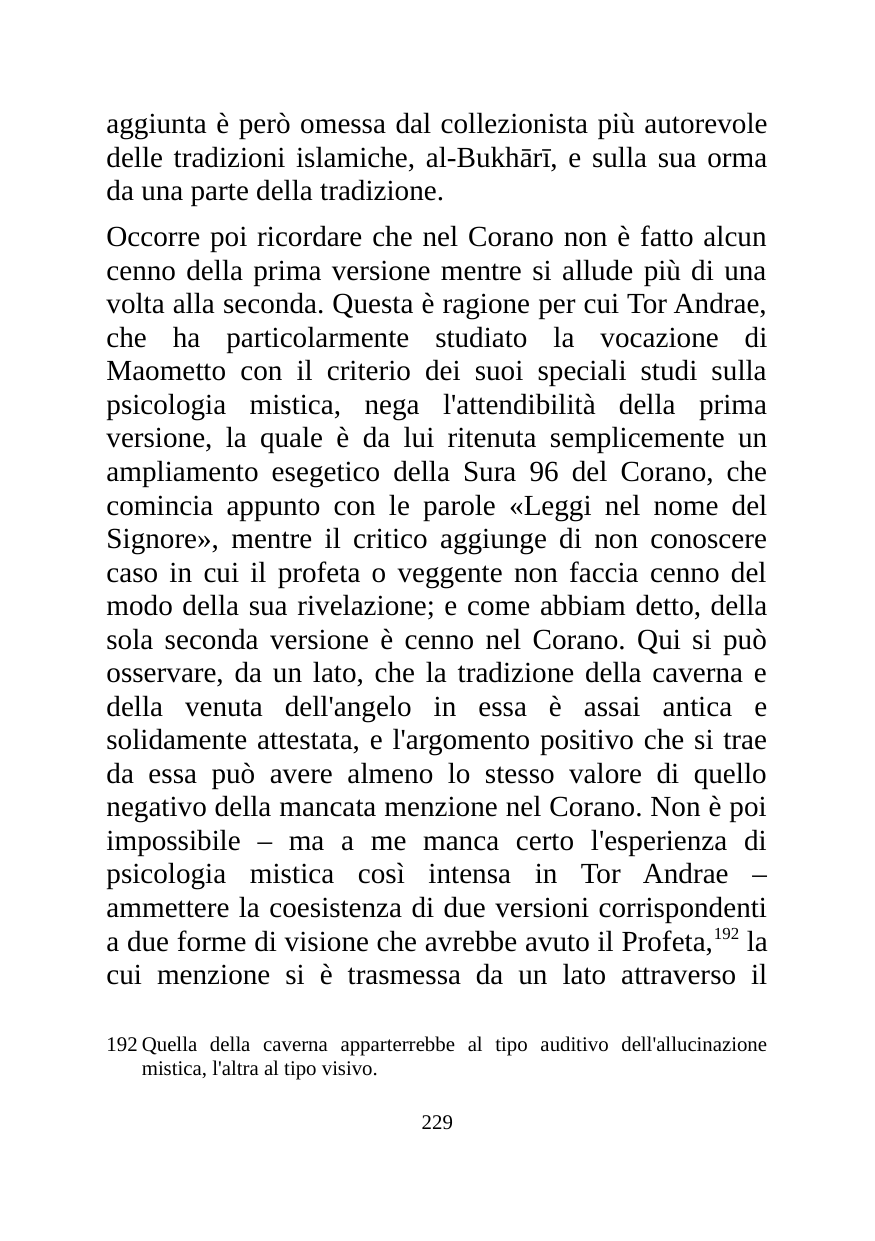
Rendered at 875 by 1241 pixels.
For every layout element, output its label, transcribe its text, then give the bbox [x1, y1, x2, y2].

text aggiunta è però omessa dal collezionista più autorevole delle tradizioni islamiche, al-Bukhārī, e sulla sua orma da una parte della tradizione. [106, 106, 768, 207]
text Occorre poi ricordare che nel Corano non è fatto alcun cenno della prima versione mentre si allude più di una volta alla seconda. Questa è ragione per cui Tor Andrae, che ha particolarmente studiato la vocazione di Maometto con il criterio dei suoi speciali studi sulla psicologia mistica, nega l'attendibilità della prima versione, la quale è da lui ritenuta semplicemente un ampliamento esegetico della Sura 96 del Corano, che comincia appunto con le parole «Leggi nel nome del Signore», mentre il critico aggiunge di non conoscere caso in cui il profeta o veggente non faccia cenno del modo della sua rivelazione; e come abbiam detto, della sola seconda versione è cenno nel Corano. Qui si può osservare, da un lato, che la tradizione della caverna e della venuta dell'angelo in essa è assai antica e solidamente attestata, e l'argomento positivo che si trae da essa può avere almeno lo stesso valore di quello negativo della mancata menzione nel Corano. Non è poi impossibile – ma a me manca certo l'esperienza di psicologia mistica così intensa in Tor Andrae – ammettere la coesistenza di due versioni corrispondenti a due forme di visione che avrebbe avuto il Profeta, la cui menzione si è trasmessa da un lato attraverso il [106, 219, 768, 991]
text Quella della caverna apparterrebbe al tipo auditivo dell'allucinazione mistica, l'altra al tipo visivo. [106, 1032, 768, 1080]
